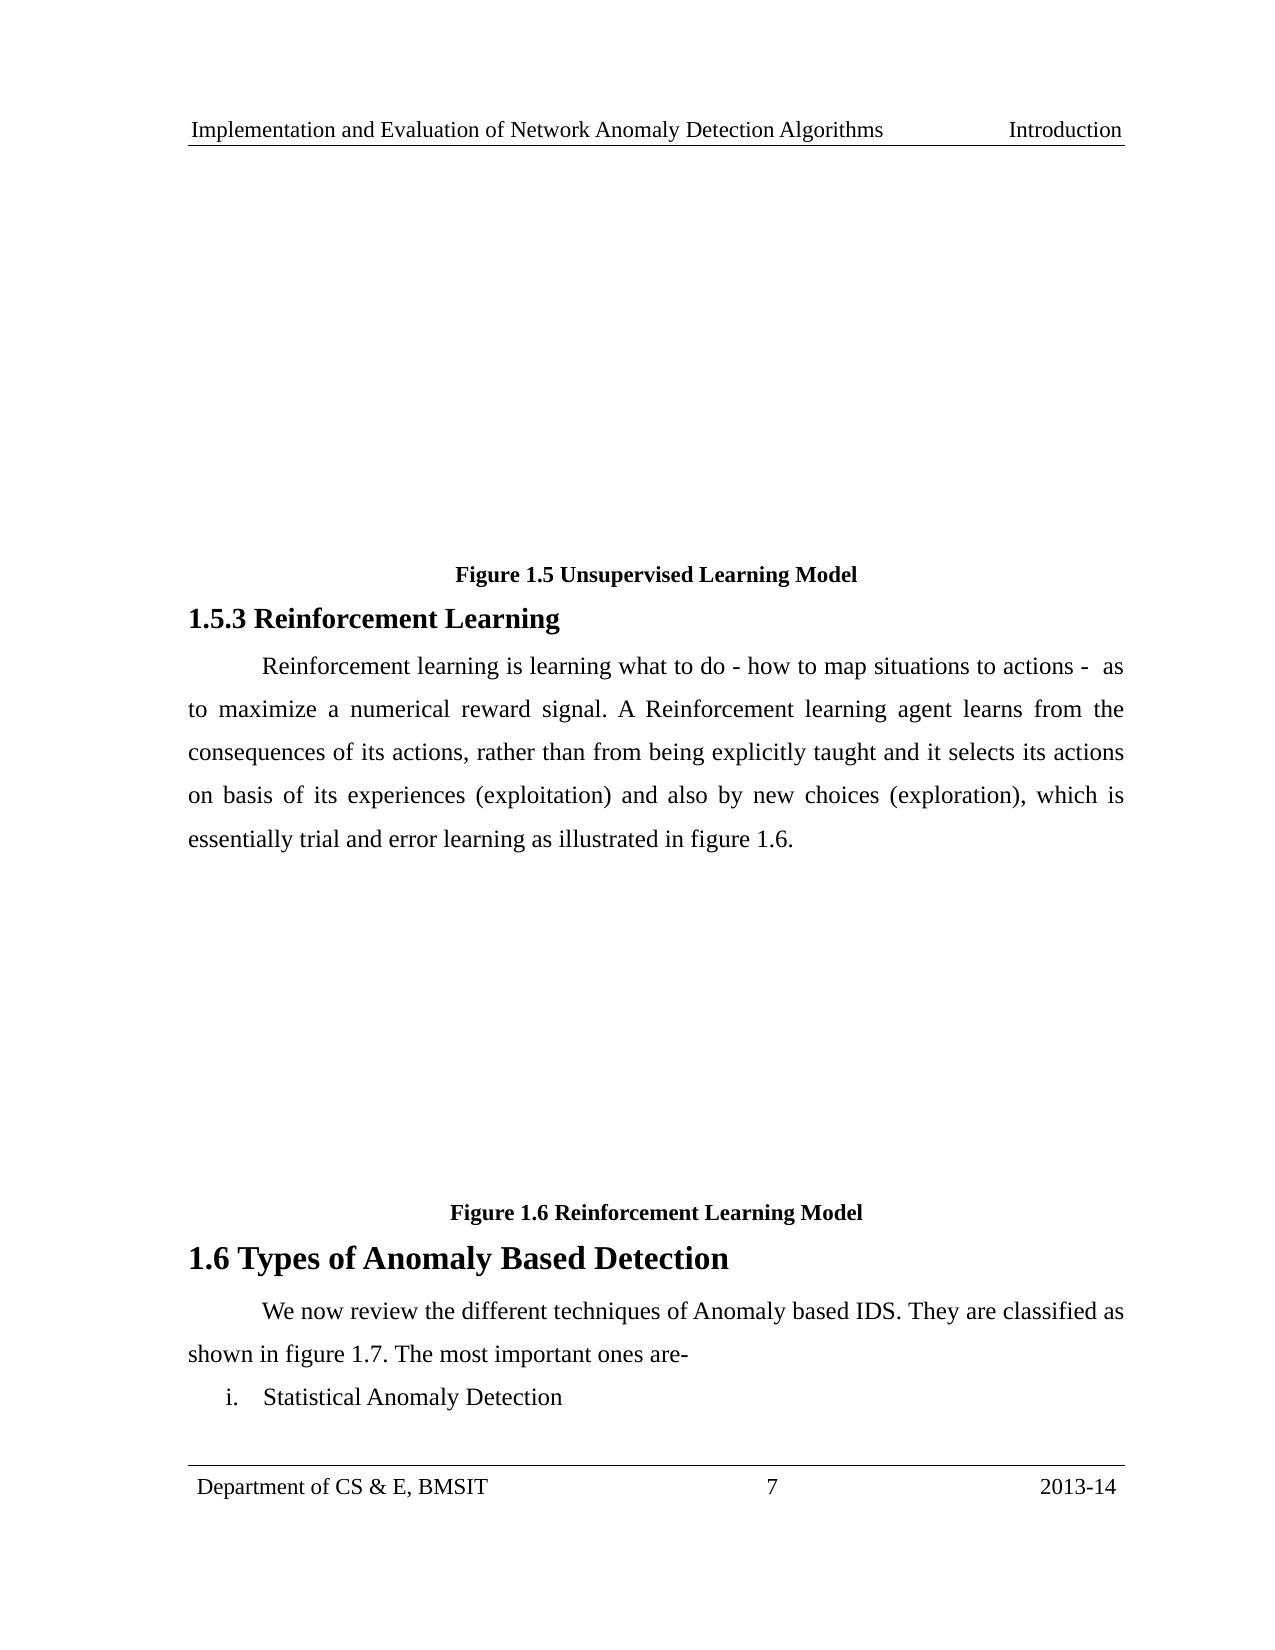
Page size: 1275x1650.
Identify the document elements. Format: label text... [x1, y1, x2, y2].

subtitle 1.6 Types of Anomaly Based Detection [188, 1238, 1125, 1277]
text Figure 1.6 Reinforcement Learning Model [188, 1199, 1125, 1225]
text We now review the different techniques of Anomaly based IDS. They are classified as shown in figure 1.7. The most important ones are- [188, 1296, 1125, 1368]
subtitle 1.5.3 Reinforcement Learning [188, 601, 1125, 634]
text Reinforcement learning is learning what to do - how to map situations to actions - as to maximize a numerical reward signal. A Reinforcement learning agent learns from the consequences of its actions, rather than from being explicitly taught and it selects its actions on basis of its experiences (exploitation) and also by new choices (exploration), which is essentially trial and error learning as illustrated in figure 1.6. [188, 651, 1125, 852]
list Statistical Anomaly Detection [225, 1382, 1125, 1411]
text Figure 1.5 Unsupervised Learning Model [188, 561, 1125, 588]
